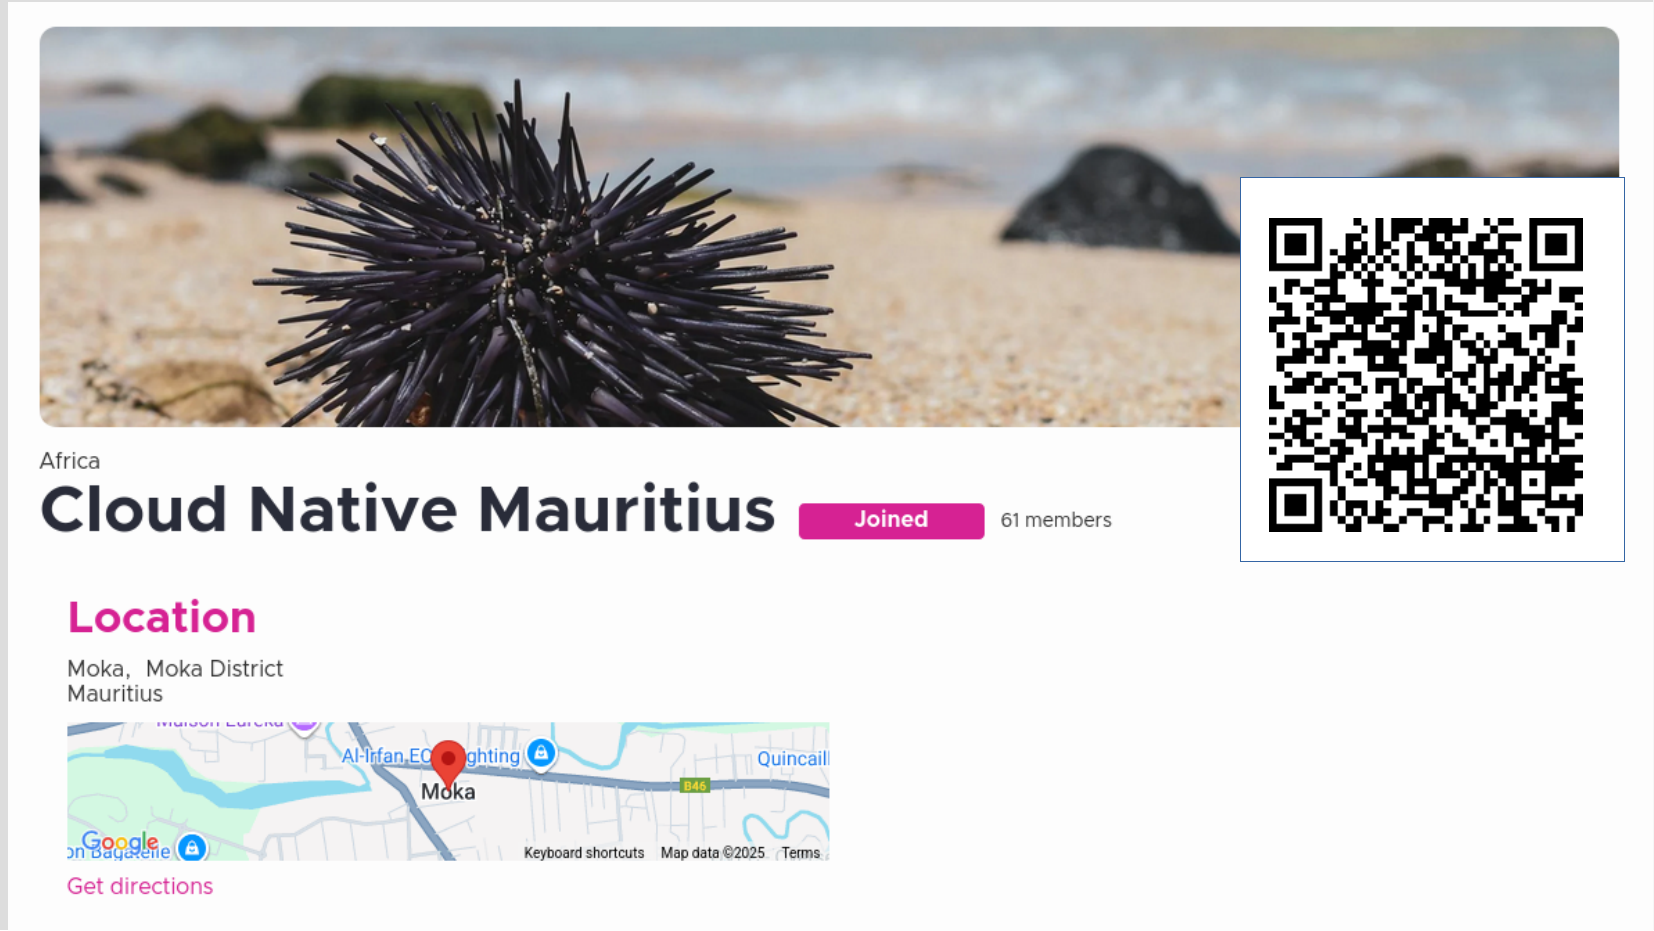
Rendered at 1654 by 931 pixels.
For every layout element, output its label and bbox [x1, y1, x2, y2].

text_box [1240, 177, 1625, 562]
picture [8, 2, 1654, 931]
